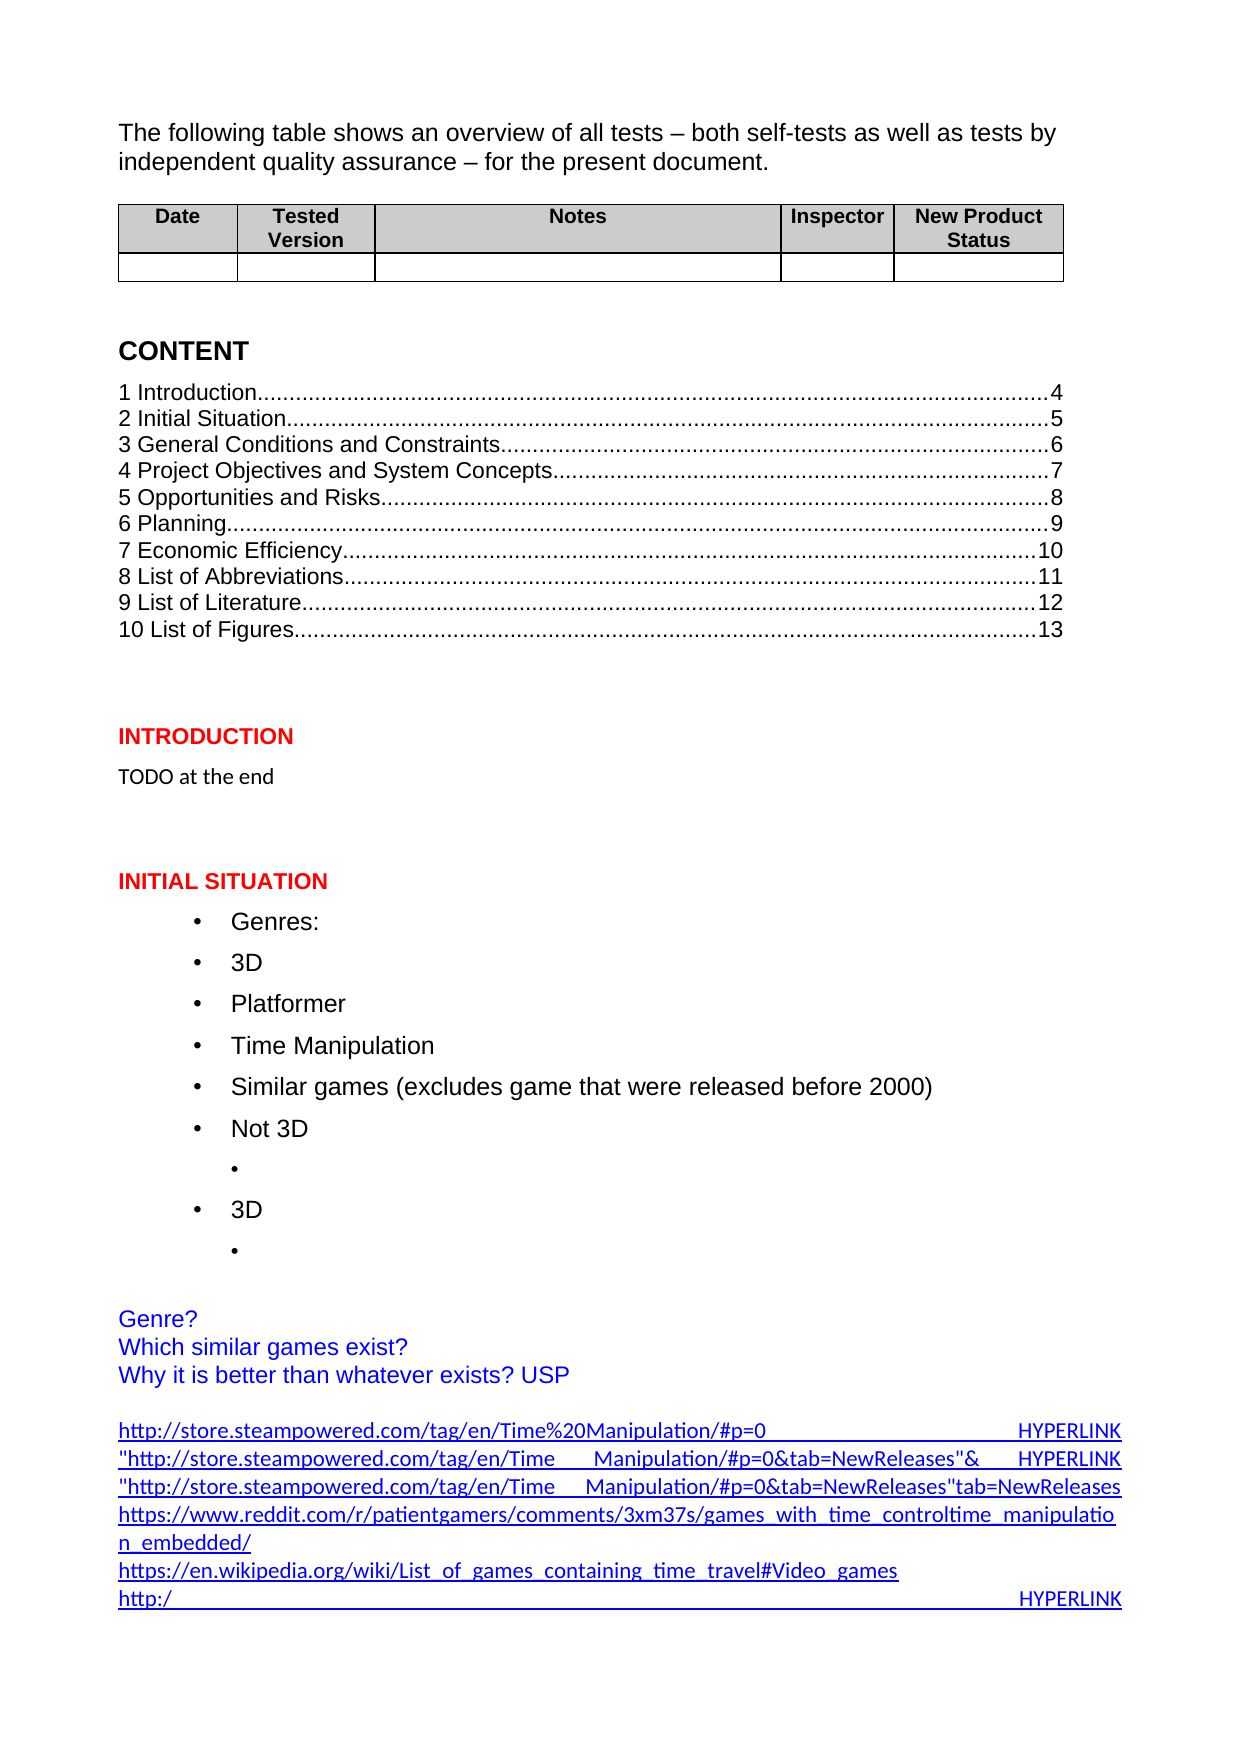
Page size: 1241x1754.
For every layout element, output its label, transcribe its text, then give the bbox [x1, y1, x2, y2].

text "http://store.steampowered.com/tag/en/Time Manipulation/#p=0&tab=NewReleases"tab=NewReleases [118, 1470, 1122, 1496]
table_header Notes [376, 205, 780, 252]
text 2 Initial Situation 5 [118, 405, 1122, 431]
text 6 Planning 9 [118, 510, 1122, 537]
table_cell [376, 254, 780, 281]
table_cell [895, 254, 1063, 281]
text Introduction [118, 723, 1122, 749]
table_header New Product Status [895, 205, 1063, 252]
text http://store.steampowered.com/tag/en/Time%20Manipulation/#p=0 HYPERLINK [118, 1416, 1122, 1440]
text 5 Opportunities and Risks 8 [118, 484, 1122, 510]
text 7 Economic Efficiency 10 [118, 537, 1122, 563]
text 4 Project Objectives and System Concepts 7 [118, 457, 1122, 484]
list 3D [193, 1195, 1122, 1224]
table_cell [238, 254, 374, 281]
list Not 3D [193, 1113, 1122, 1142]
text Genre? Which similar games exist? [118, 1305, 1122, 1361]
text "http://store.steampowered.com/tag/en/Time Manipulation/#p=0&tab=NewReleases"& HYPERLINK [118, 1442, 1122, 1468]
table_header Date [119, 205, 237, 252]
table_header Inspector [782, 205, 893, 252]
text Content [118, 335, 1122, 366]
text The following table shows an overview of all tests – both self-tests as well as tests by independent quality assurance – for the present document. [118, 118, 1122, 176]
text 9 List of Literature 12 [118, 589, 1122, 616]
text 1 Introduction 4 [118, 378, 1122, 405]
list Genres: [193, 907, 1122, 936]
table_header Tested Version [238, 205, 374, 252]
list Similar games (excludes game that were released before 2000) [193, 1072, 1122, 1101]
table_cell [782, 254, 893, 281]
list Platformer [193, 989, 1122, 1018]
text Why it is better than whatever exists? USP [118, 1361, 1122, 1388]
text 10 List of Figures 13 [118, 616, 1122, 642]
text TODO at the end [118, 762, 1122, 790]
text 3 General Conditions and Constraints 6 [118, 431, 1122, 457]
text 8 List of Abbreviations 11 [118, 563, 1122, 589]
text https://www.reddit.com/r/patientgamers/comments/3xm37s/games_with_time_controltime_manipulation_embedded/ https://en.wikipedia.org/wiki/List_of_games_containing_time_travel#Video_games http:/ HYPERLINK [118, 1498, 1122, 1608]
table_cell [119, 254, 237, 281]
list Time Manipulation [193, 1031, 1122, 1060]
list 3D [193, 948, 1122, 977]
text Initial Situation [118, 868, 1122, 894]
